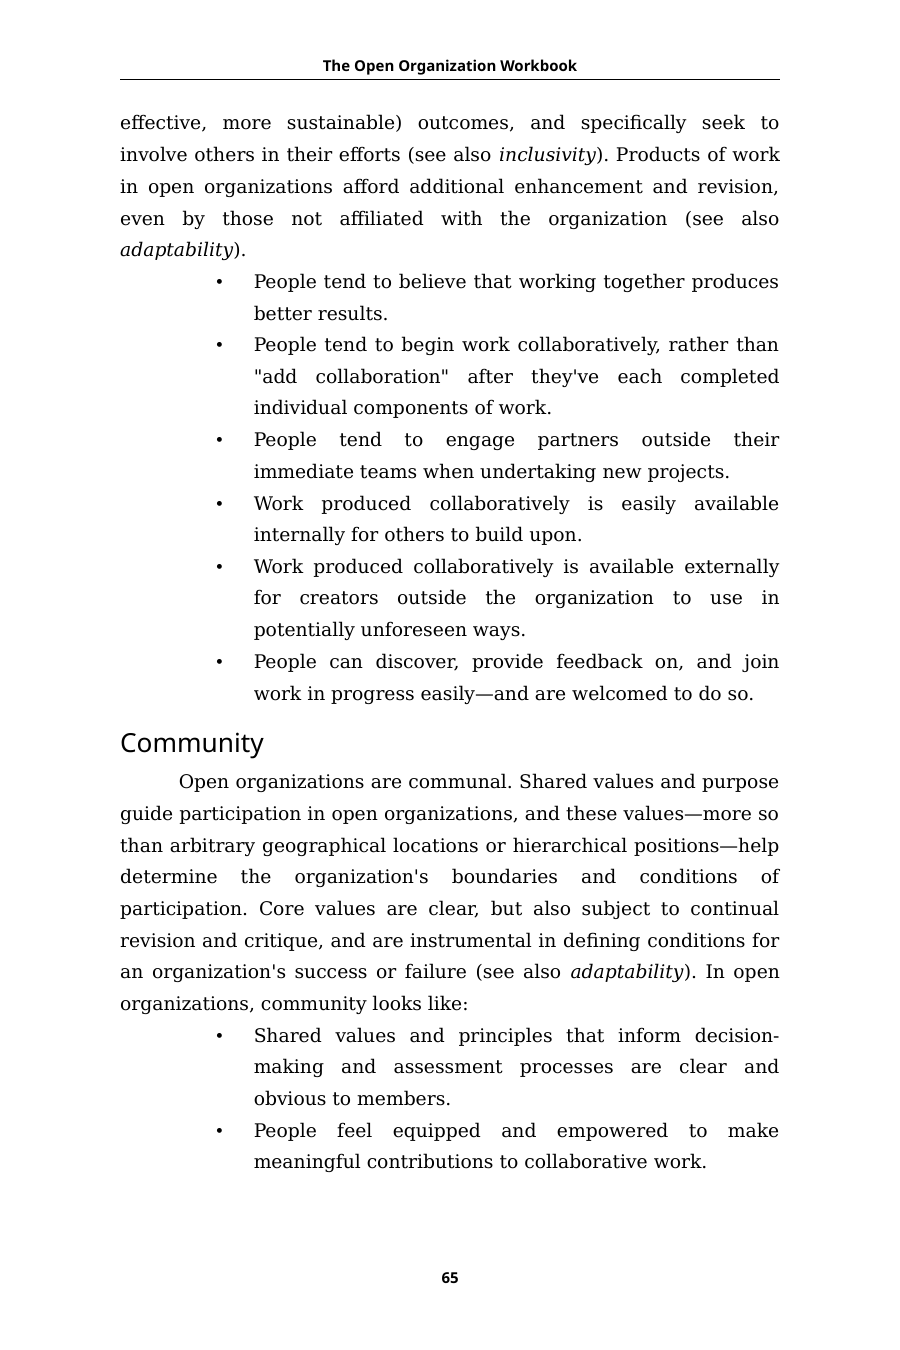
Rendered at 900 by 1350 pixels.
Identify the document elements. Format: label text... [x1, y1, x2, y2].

subtitle Community [120, 729, 780, 759]
list People tend to begin work collaboratively, rather than "add collaboration" after they've each completed individual components of work. [216, 334, 780, 419]
list People tend to engage partners outside their immediate teams when undertaking new projects. [216, 429, 780, 483]
text Open organizations are communal. Shared values and purpose guide participation in open organizations, and these values—more so than arbitrary geographical locations or hierarchical positions—help determine the organization's boundaries and conditions of participation. Core values are clear, but also subject to continual revision and critique, and are instrumental in defining conditions for an organization's success or failure (see also adaptability). In open organizations, community looks like: [120, 772, 780, 1015]
list Shared values and principles that inform decision-making and assessment processes are clear and obvious to members. [216, 1025, 780, 1110]
text effective, more sustainable) outcomes, and specifically seek to involve others in their efforts (see also inclusivity). Products of work in open organizations afford additional enhancement and revision, even by those not affiliated with the organization (see also adaptability). [120, 112, 780, 261]
list Work produced collaboratively is easily available internally for others to build upon. [216, 492, 780, 546]
list People feel equipped and empowered to make meaningful contributions to collaborative work. [216, 1120, 780, 1173]
list Work produced collaboratively is available externally for creators outside the organization to use in potentially unforeseen ways. [216, 556, 780, 641]
list People tend to believe that working together produces better results. [216, 271, 780, 324]
list People can discover, provide feedback on, and join work in progress easily—and are welcomed to do so. [216, 651, 780, 704]
